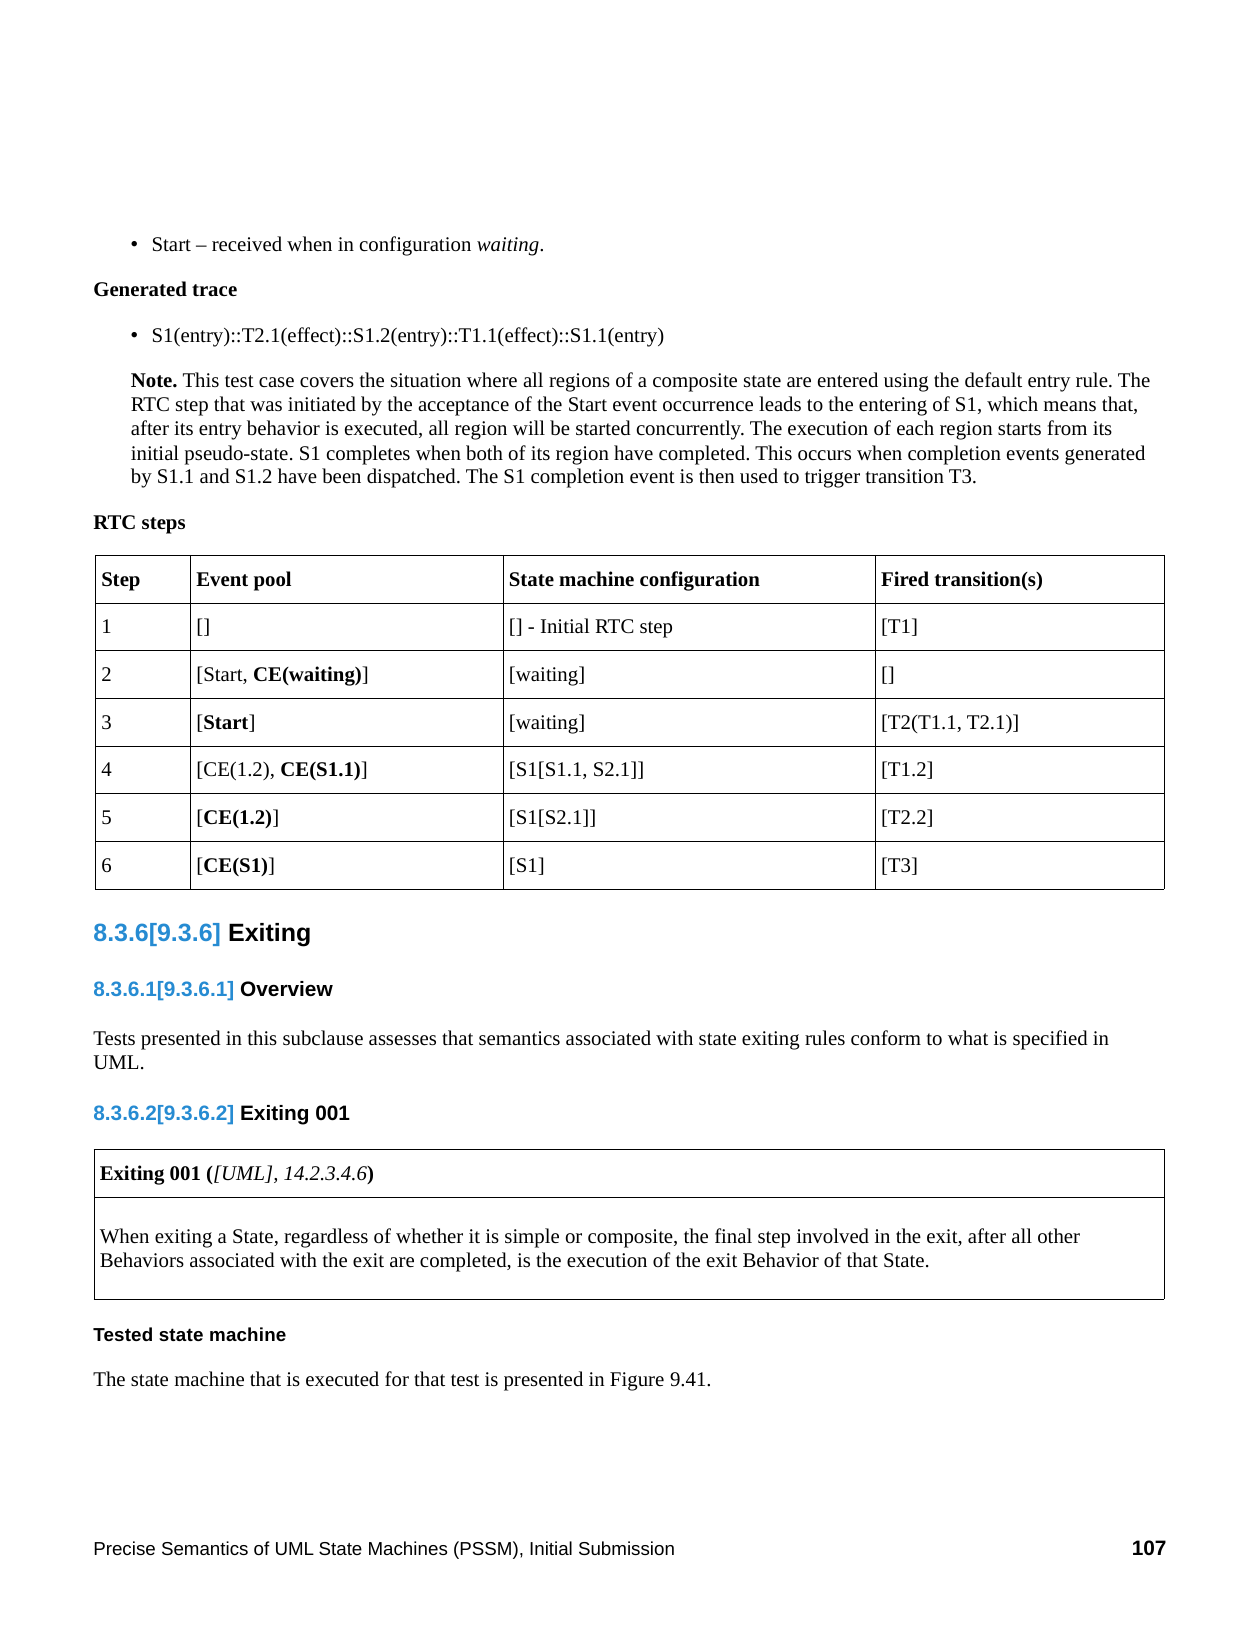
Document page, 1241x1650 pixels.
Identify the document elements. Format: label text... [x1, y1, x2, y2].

table_cell [waiting] [504, 699, 875, 746]
list S1(entry)::T2.1(effect)::S1.2(entry)::T1.1(effect)::S1.1(entry) [131, 322, 1164, 347]
table_header Event pool [191, 556, 503, 602]
table_cell [T1] [876, 604, 1164, 650]
table_cell [T3] [876, 842, 1164, 889]
table_cell [T2.2] [876, 794, 1164, 841]
table_cell [Start, CE(waiting)] [191, 651, 503, 698]
subtitle Overview [93, 976, 1164, 1001]
table_cell [S1[S1.1, S2.1]] [504, 747, 875, 793]
table_cell [S1[S2.1]] [504, 794, 875, 841]
table_cell [S1] [504, 842, 875, 889]
subtitle Tested state machine [93, 1324, 1164, 1346]
table_cell [T1.2] [876, 747, 1164, 793]
table_header State machine configuration [504, 556, 875, 602]
table_cell [CE(S1)] [191, 842, 503, 889]
table_cell [T2(T1.1, T2.1)] [876, 699, 1164, 746]
text RTC steps [93, 509, 1164, 534]
table_cell When exiting a State, regardless of whether it is simple or composite, the final step involved in the exit, after all other Behaviors associated with the exit are completed, is the execution of the exit Behavior of that State. [95, 1198, 1164, 1299]
table_cell [] - Initial RTC step [504, 604, 875, 650]
table_header Step [96, 556, 190, 602]
table_header Fired transition(s) [876, 556, 1164, 602]
table_cell [waiting] [504, 651, 875, 698]
text The state machine that is executed for that test is presented in Figure 9.41. [93, 1367, 1164, 1391]
table_cell [CE(1.2), CE(S1.1)] [191, 747, 503, 793]
table_cell 3 [96, 699, 190, 746]
table_cell [] [876, 651, 1164, 698]
table_cell [CE(1.2)] [191, 794, 503, 841]
text Note. This test case covers the situation where all regions of a composite state are entered using the default entry rule. The RTC step that was initiated by the acceptance of the Start event occurrence leads to the entering of S1, which means that, after its entry behavior is executed, all region will be started concurrently. The execution of each region starts from its initial pseudo-state. S1 completes when both of its region have completed. This occurs when completion events generated by S1.1 and S1.2 have been dispatched. The S1 completion event is then used to trigger transition T3. [131, 368, 1164, 488]
table_cell [] [191, 604, 503, 650]
text Tests presented in this subclause assesses that semantics associated with state exiting rules conform to what is specified in UML. [93, 1026, 1164, 1074]
table_cell [Start] [191, 699, 503, 746]
text Generated trace [93, 277, 1164, 301]
table_cell 1 [96, 604, 190, 650]
table_cell 5 [96, 794, 190, 841]
table_header Exiting 001 ([UML], 14.2.3.4.6) [95, 1150, 1164, 1197]
list Start – received when in configuration waiting. [131, 231, 1164, 256]
subtitle Exiting [93, 918, 1164, 947]
table_cell 6 [96, 842, 190, 889]
table_cell 2 [96, 651, 190, 698]
table_cell 4 [96, 747, 190, 793]
subtitle Exiting 001 [93, 1099, 1164, 1124]
